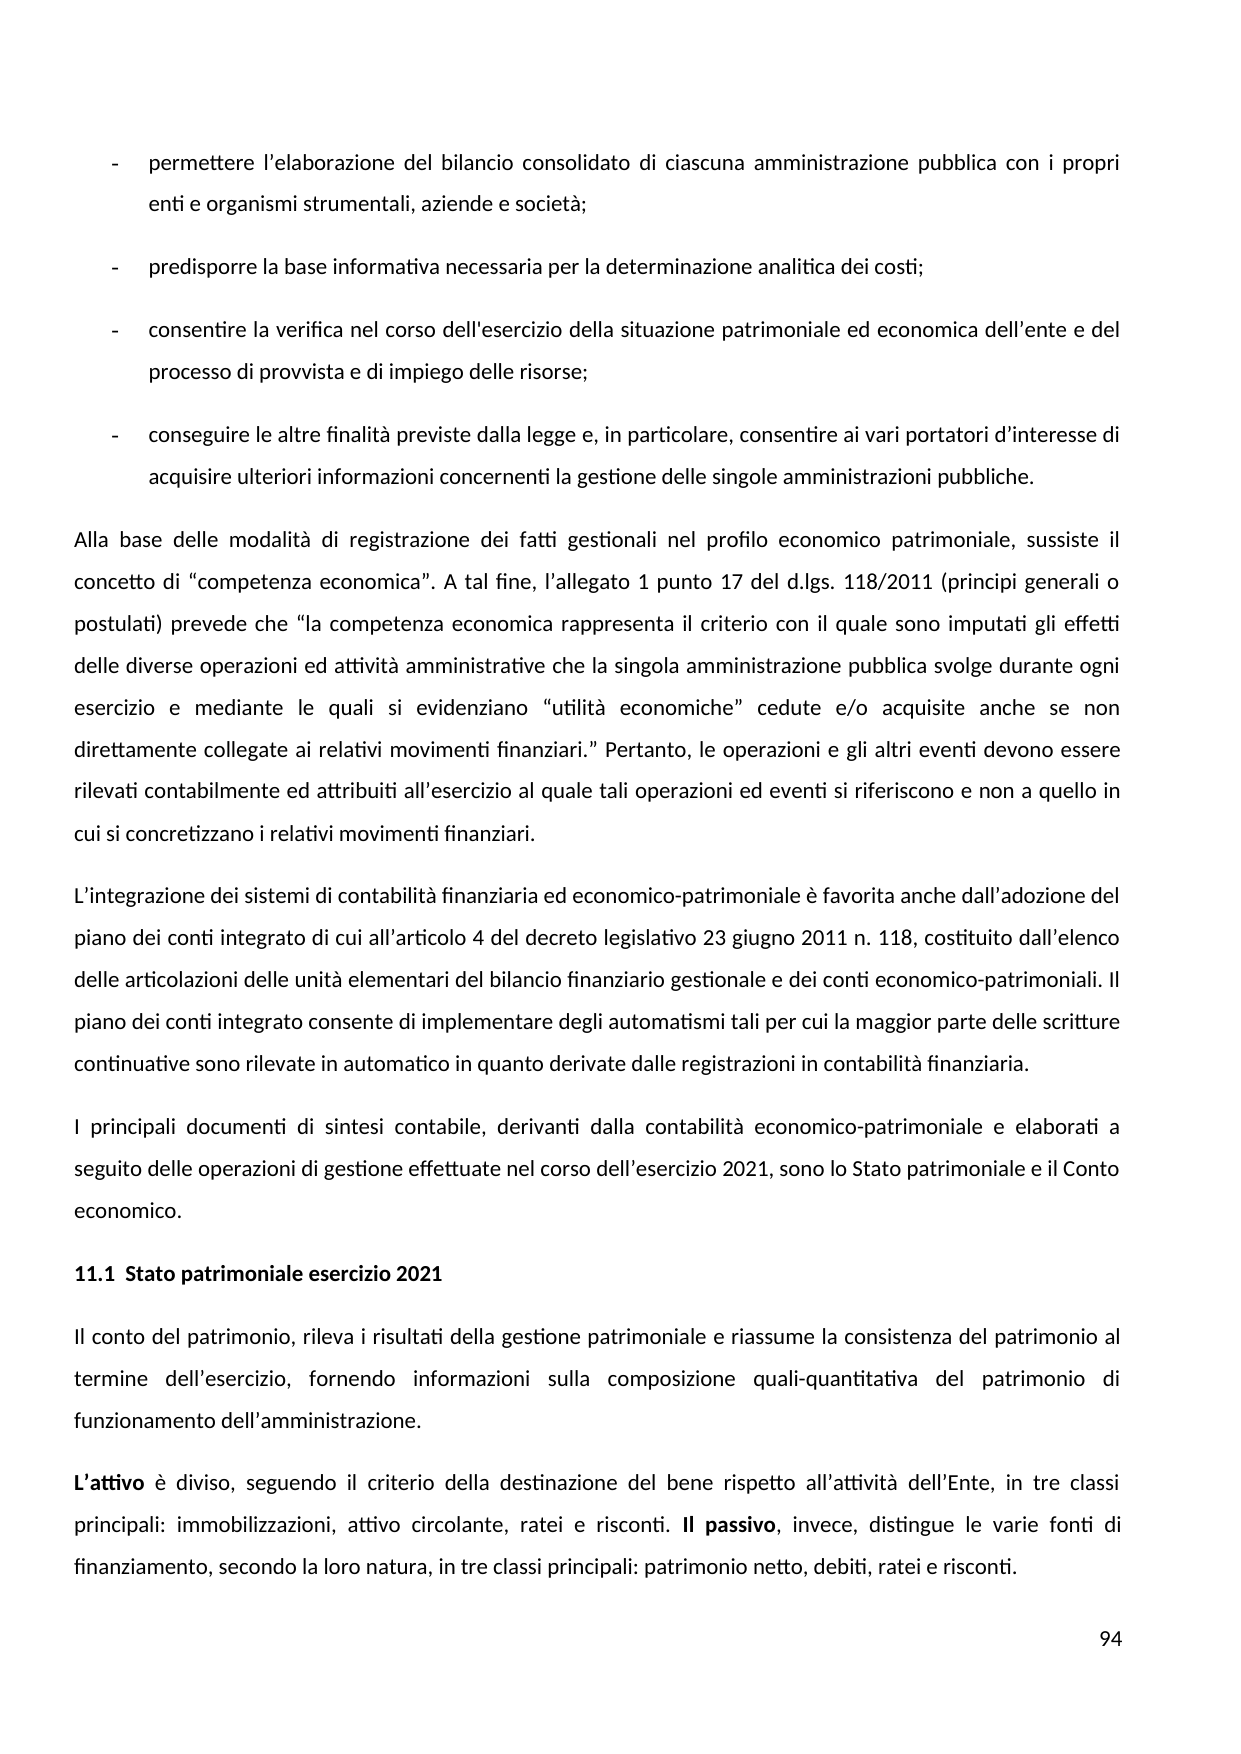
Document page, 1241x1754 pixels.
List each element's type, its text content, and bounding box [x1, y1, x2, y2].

list conseguire le altre finalità previste dalla legge e, in particolare, consentire ai vari portatori d’interesse di acquisire ulteriori informazioni concernenti la gestione delle singole amministrazioni pubbliche. [111, 420, 1122, 490]
text L’integrazione dei sistemi di contabilità finanziaria ed economico-patrimoniale è favorita anche dall’adozione del piano dei conti integrato di cui all’articolo 4 del decreto legislativo 23 giugno 2011 n. 118, costituito dall’elenco delle articolazioni delle unità elementari del bilancio finanziario gestionale e dei conti economico-patrimoniali. Il piano dei conti integrato consente di implementare degli automatismi tali per cui la maggior parte delle scritture continuative sono rilevate in automatico in quanto derivate dalle registrazioni in contabilità finanziaria. [74, 881, 1122, 1077]
text I principali documenti di sintesi contabile, derivanti dalla contabilità economico-patrimoniale e elaborati a seguito delle operazioni di gestione effettuate nel corso dell’esercizio 2021, sono lo Stato patrimoniale e il Conto economico. [74, 1112, 1122, 1224]
list permettere l’elaborazione del bilancio consolidato di ciascuna amministrazione pubblica con i propri enti e organismi strumentali, aziende e società; [111, 148, 1122, 218]
text Alla base delle modalità di registrazione dei fatti gestionali nel profilo economico patrimoniale, sussiste il concetto di “competenza economica”. A tal fine, l’allegato 1 punto 17 del d.lgs. 118/2011 (principi generali o postulati) prevede che “la competenza economica rappresenta il criterio con il quale sono imputati gli effetti delle diverse operazioni ed attività amministrative che la singola amministrazione pubblica svolge durante ogni esercizio e mediante le quali si evidenziano “utilità economiche” cedute e/o acquisite anche se non direttamente collegate ai relativi movimenti finanziari.” Pertanto, le operazioni e gli altri eventi devono essere rilevati contabilmente ed attribuiti all’esercizio al quale tali operazioni ed eventi si riferiscono e non a quello in cui si concretizzano i relativi movimenti finanziari. [74, 525, 1122, 847]
text 11.1 Stato patrimoniale esercizio 2021 [74, 1259, 1122, 1287]
list consentire la verifica nel corso dell'esercizio della situazione patrimoniale ed economica dell’ente e del processo di provvista e di impiego delle risorse; [111, 315, 1122, 385]
text L’attivo è diviso, seguendo il criterio della destinazione del bene rispetto all’attività dell’Ente, in tre classi principali: immobilizzazioni, attivo circolante, ratei e risconti. Il passivo, invece, distingue le varie fonti di finanziamento, secondo la loro natura, in tre classi principali: patrimonio netto, debiti, ratei e risconti. [74, 1468, 1122, 1581]
text Il conto del patrimonio, rileva i risultati della gestione patrimoniale e riassume la consistenza del patrimonio al termine dell’esercizio, fornendo informazioni sulla composizione quali-quantitativa del patrimonio di funzionamento dell’amministrazione. [74, 1322, 1122, 1434]
list predisporre la base informativa necessaria per la determinazione analitica dei costi; [111, 252, 1122, 280]
